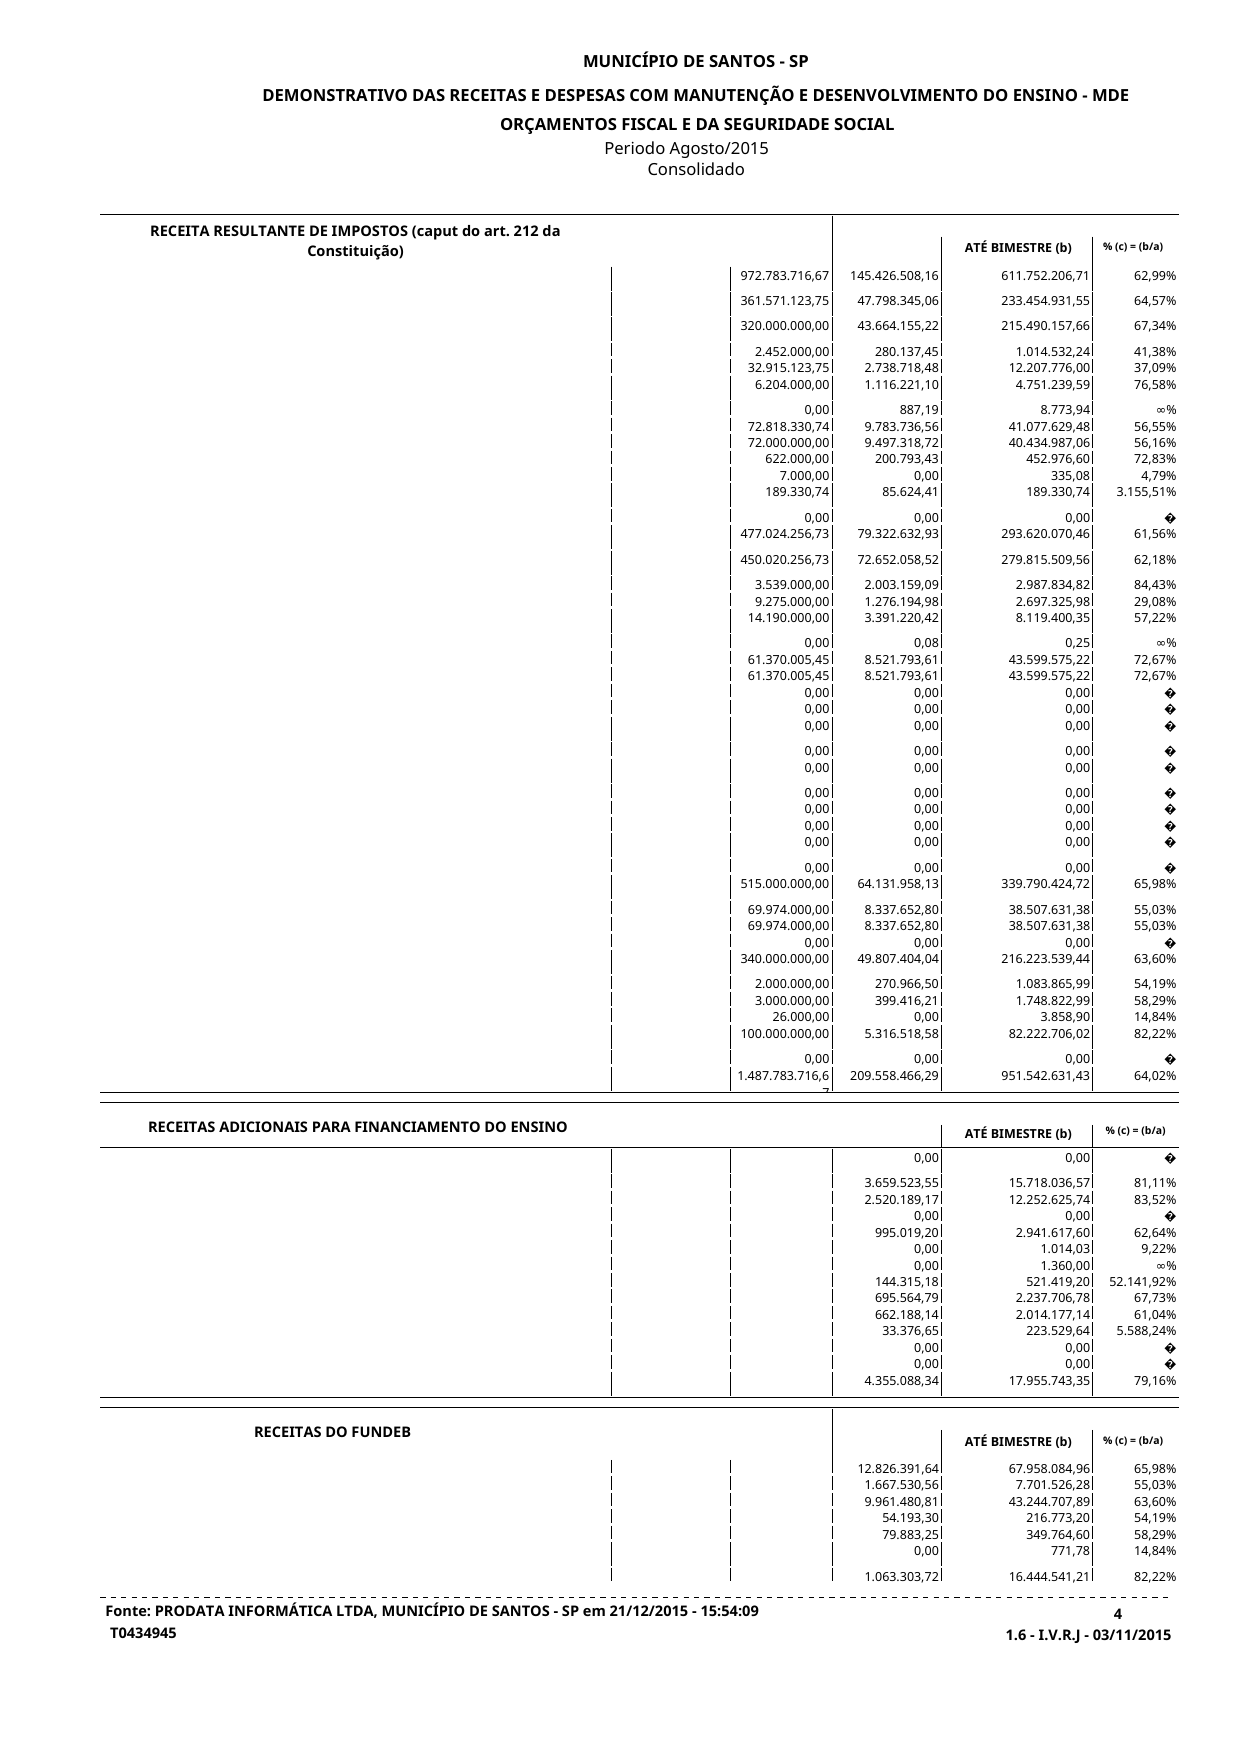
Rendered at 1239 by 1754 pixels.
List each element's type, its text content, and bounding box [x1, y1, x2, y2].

table_cell [835, 1094, 868, 1102]
table_cell 37,09% [1097, 359, 1176, 376]
table_cell [996, 1083, 1090, 1092]
table_cell [1181, 684, 1239, 700]
table_cell [116, 51, 201, 75]
table_cell [595, 742, 608, 759]
table_cell [0, 451, 100, 467]
table_cell [773, 240, 829, 259]
table_cell [621, 1207, 717, 1224]
table_cell [116, 801, 201, 817]
table_cell [722, 240, 731, 259]
table_cell [1114, 500, 1168, 509]
table_cell [773, 1174, 829, 1191]
table_cell [314, 1240, 402, 1257]
table_cell [402, 635, 464, 651]
table_cell [621, 717, 717, 733]
table_cell � [1097, 684, 1176, 700]
table_cell [595, 576, 608, 593]
table_cell [773, 1493, 829, 1509]
table_cell [464, 1240, 594, 1257]
table_cell [1181, 1257, 1239, 1273]
table_cell 0,00 [835, 684, 939, 700]
table_cell [314, 1149, 402, 1165]
table_cell [595, 859, 608, 875]
table_cell [870, 1094, 939, 1102]
table_cell [201, 509, 213, 525]
table_cell [213, 1460, 313, 1476]
table_cell [116, 551, 201, 567]
table_cell [201, 834, 213, 850]
table_cell [1181, 1493, 1239, 1509]
table_cell [722, 1460, 731, 1476]
table_cell 52.141,92% [1097, 1273, 1176, 1289]
table_cell [773, 733, 829, 742]
table_cell [116, 684, 201, 700]
table_header [835, 0, 868, 49]
table_cell 0,00 [733, 817, 829, 833]
table_cell [1181, 1240, 1239, 1257]
table_cell [402, 651, 464, 667]
table_cell [722, 1306, 731, 1322]
table_cell [402, 1273, 464, 1289]
table_cell 339.790.424,72 [944, 875, 1090, 892]
table_cell [0, 259, 100, 265]
table_cell 1.083.865,99 [944, 976, 1090, 992]
table_cell [971, 500, 996, 509]
table_cell [314, 1050, 402, 1067]
table_cell [1181, 1067, 1239, 1083]
table_cell [971, 626, 996, 634]
table_cell [621, 1224, 717, 1240]
table_cell [213, 651, 313, 667]
table_cell [1181, 418, 1239, 434]
table_header [971, 0, 996, 49]
table_cell [870, 392, 939, 401]
table_cell [621, 817, 717, 833]
table_cell 8.119.400,35 [944, 609, 1090, 626]
table_cell [0, 1224, 100, 1240]
table_cell 64,02% [1097, 1067, 1176, 1083]
table_cell [0, 684, 100, 700]
table_cell [201, 1568, 213, 1584]
table_cell [0, 484, 100, 500]
table_cell [213, 635, 313, 651]
table_cell [835, 1453, 868, 1458]
table_cell [464, 801, 594, 817]
table_cell [213, 875, 313, 892]
table_cell [314, 292, 402, 308]
table_cell 0,00 [835, 1050, 939, 1067]
table_cell [464, 1399, 594, 1407]
table_cell [733, 1149, 773, 1165]
table_cell [314, 1257, 402, 1273]
table_cell [722, 733, 731, 742]
table_cell [621, 784, 717, 801]
table_cell [595, 801, 608, 817]
table_cell 0,00 [944, 700, 1090, 717]
table_cell [621, 1568, 717, 1584]
table_cell [870, 217, 939, 235]
table_cell [213, 784, 313, 801]
table_cell [314, 1009, 402, 1025]
table_cell [1181, 1559, 1239, 1568]
table_cell [722, 1165, 731, 1174]
table_cell [621, 309, 717, 317]
table_cell [621, 992, 717, 1008]
table_cell [1097, 392, 1114, 401]
table_cell 189.330,74 [733, 484, 829, 500]
table_cell 1.360,00 [944, 1257, 1090, 1273]
table_cell [213, 1094, 313, 1102]
table_cell [733, 392, 773, 401]
table_cell [0, 500, 100, 509]
table_cell [464, 1306, 594, 1322]
table_cell [722, 1339, 731, 1355]
table_cell [213, 525, 313, 542]
table_cell 64.131.958,13 [835, 875, 939, 892]
table_cell [621, 1388, 717, 1397]
table_cell [0, 1165, 100, 1174]
table_cell [0, 567, 100, 576]
table_cell [722, 434, 731, 451]
table_cell 14,84% [1097, 1542, 1176, 1559]
table_cell [110, 784, 116, 801]
table_cell [0, 434, 100, 451]
table_cell [733, 201, 773, 213]
table_cell [402, 917, 464, 934]
table_cell [213, 1174, 313, 1191]
table_cell [621, 1009, 717, 1025]
table_cell [722, 668, 731, 684]
table_cell [464, 334, 594, 343]
table_cell [110, 635, 116, 651]
table_cell 79.322.632,93 [835, 525, 939, 542]
table_cell [116, 934, 201, 950]
table_cell [722, 484, 730, 500]
table_cell [947, 1094, 971, 1102]
table_cell [201, 684, 213, 700]
table_cell [1181, 1041, 1239, 1050]
table_cell [947, 1041, 971, 1050]
table_cell 223.529,64 [944, 1323, 1090, 1339]
table_cell [835, 967, 868, 976]
table_cell [722, 801, 731, 817]
table_cell [0, 401, 100, 418]
table_cell [213, 136, 313, 150]
table_cell [621, 1355, 717, 1372]
table_cell [835, 309, 868, 317]
table_cell [971, 1083, 996, 1092]
table_cell 2.237.706,78 [944, 1290, 1090, 1306]
table_cell [870, 334, 939, 343]
table_cell [621, 259, 717, 265]
table_cell [595, 1355, 608, 1372]
table_cell [201, 1191, 213, 1207]
table_cell [464, 626, 594, 634]
table_cell [0, 267, 100, 283]
table_cell 40.434.987,06 [944, 434, 1090, 451]
table_cell 14.190.000,00 [733, 609, 829, 626]
table_cell [116, 267, 201, 283]
table_cell [201, 267, 213, 283]
table_cell [1097, 201, 1114, 213]
table_cell 54,19% [1097, 1509, 1176, 1526]
table_header [733, 0, 773, 49]
table_cell [621, 1025, 717, 1041]
table_cell [402, 1526, 464, 1542]
table_cell [201, 484, 213, 500]
table_cell [201, 875, 213, 892]
table_cell 0,25 [944, 635, 1090, 651]
table_cell [402, 817, 464, 833]
table_cell [996, 892, 1090, 901]
table_cell [110, 651, 116, 667]
table_cell [464, 576, 594, 593]
table_cell Periodo Agosto/2015 [402, 136, 971, 157]
table_cell 15.718.036,57 [944, 1174, 1090, 1191]
table_cell [1114, 775, 1168, 784]
table_cell [1181, 1399, 1239, 1408]
table_cell [110, 684, 116, 700]
table_cell [0, 1290, 100, 1306]
table_cell [110, 418, 116, 434]
table_header [1181, 0, 1239, 49]
table_cell [201, 668, 213, 684]
table_cell [314, 542, 402, 551]
table_cell 1.487.783.716,67 [733, 1067, 829, 1092]
table_cell [1181, 950, 1239, 967]
table_cell [947, 892, 971, 901]
table_cell [213, 1509, 313, 1526]
table_cell [402, 1372, 464, 1388]
table_cell [402, 1399, 464, 1407]
table_cell 43.599.575,22 [944, 651, 1090, 667]
table_cell [201, 112, 213, 136]
table_cell 0,00 [835, 467, 939, 483]
table_cell [621, 775, 717, 784]
table_cell [402, 343, 464, 359]
table_cell [116, 392, 201, 401]
table_cell [621, 892, 717, 901]
table_cell [971, 542, 996, 551]
table_cell [213, 1050, 313, 1067]
table_cell [110, 334, 116, 343]
table_cell [402, 892, 464, 901]
table_cell 0,00 [835, 700, 939, 717]
table_cell [595, 1509, 608, 1526]
table_cell [464, 376, 594, 392]
table_cell [464, 934, 594, 950]
table_cell [1181, 834, 1239, 850]
table_cell [402, 1476, 464, 1493]
table_cell [595, 1174, 608, 1191]
table_cell [314, 334, 402, 343]
table_cell [402, 834, 464, 850]
table_cell [314, 742, 402, 759]
table_cell [996, 850, 1090, 859]
table_cell [213, 684, 313, 700]
table_cell [870, 1083, 939, 1092]
table_cell [314, 626, 402, 634]
table_cell [464, 451, 594, 467]
table_cell [1181, 1453, 1239, 1458]
table_cell [464, 525, 594, 542]
table_cell [116, 292, 201, 308]
table_cell [213, 1584, 313, 1598]
table_cell 0,00 [944, 684, 1090, 700]
table_cell [0, 217, 100, 235]
table_cell [621, 451, 717, 467]
table_cell [116, 1050, 201, 1067]
table_cell [213, 283, 313, 292]
table_cell [0, 1453, 100, 1458]
table_cell [773, 1106, 829, 1122]
table_cell [402, 567, 464, 576]
table_cell [595, 1306, 608, 1322]
table_cell [733, 1625, 773, 1644]
table_cell [870, 542, 939, 551]
table_cell [1114, 626, 1168, 634]
table_cell [201, 1542, 213, 1559]
table_cell 0,00 [944, 801, 1090, 817]
table_cell [773, 1355, 829, 1372]
table_cell [116, 1509, 201, 1526]
table_cell [116, 567, 201, 576]
table_cell [971, 334, 996, 343]
table_cell [110, 343, 116, 359]
table_cell 2.014.177,14 [944, 1306, 1090, 1322]
table_cell [201, 759, 213, 775]
table_cell [110, 626, 116, 634]
table_cell [595, 267, 608, 283]
table_cell 2.697.325,98 [944, 593, 1090, 609]
table_cell [722, 834, 730, 850]
table_cell [835, 567, 868, 576]
table_cell [0, 418, 100, 434]
table_cell 2.000.000,00 [733, 976, 829, 992]
table_cell [621, 418, 717, 434]
table_cell [595, 1372, 608, 1388]
table_cell [1181, 467, 1239, 483]
table_cell [201, 542, 213, 551]
table_cell T0434945 [110, 1623, 616, 1645]
table_cell [621, 551, 717, 567]
table_cell ORÇAMENTOS FISCAL E DA SEGURIDADE SOCIAL [213, 112, 1181, 136]
table_cell [110, 318, 116, 334]
table_cell ATÉ BIMESTRE (b) [944, 1125, 1092, 1144]
table_cell [835, 775, 868, 784]
table_cell [402, 850, 464, 859]
table_cell [0, 976, 100, 992]
table_cell 200.793,43 [835, 451, 939, 467]
table_cell [464, 542, 594, 551]
table_cell [213, 1273, 313, 1289]
table_cell [722, 75, 731, 84]
table_cell [971, 1559, 996, 1568]
table_cell [402, 1083, 464, 1092]
table_cell [0, 1493, 100, 1509]
table_cell 0,00 [835, 509, 939, 525]
table_cell [971, 850, 996, 859]
table_cell [464, 850, 594, 859]
table_cell [314, 1559, 402, 1568]
table_cell [1114, 733, 1168, 742]
table_cell 0,00 [835, 742, 939, 759]
table_cell [213, 376, 313, 392]
table_cell [996, 283, 1090, 292]
table_cell [621, 576, 717, 593]
table_cell [116, 1191, 201, 1207]
table_cell [595, 834, 608, 850]
table_cell [314, 892, 402, 901]
table_cell [595, 551, 608, 567]
table_cell [314, 267, 402, 283]
table_cell [971, 259, 996, 265]
table_cell [110, 75, 116, 84]
table_cell � [1097, 1207, 1176, 1224]
table_cell [116, 892, 201, 901]
table_cell [773, 1568, 829, 1584]
table_cell 5.316.518,58 [835, 1025, 939, 1041]
table_cell [722, 593, 731, 609]
table_cell 26.000,00 [733, 1009, 829, 1025]
table_cell [996, 1584, 1090, 1598]
table_cell [314, 717, 402, 733]
table_cell [116, 1165, 201, 1174]
table_cell [947, 626, 971, 634]
table_cell [110, 717, 116, 733]
table_cell 76,58% [1097, 376, 1176, 392]
table_cell 0,00 [944, 784, 1090, 801]
table_cell [595, 1493, 608, 1509]
table_cell [464, 684, 594, 700]
table_cell [595, 950, 608, 967]
table_cell [464, 1372, 594, 1388]
table_cell [201, 976, 213, 992]
table_cell [621, 859, 717, 875]
table_cell [870, 1399, 939, 1407]
table_cell [201, 1493, 213, 1509]
table_cell [0, 1559, 100, 1568]
table_cell [213, 1306, 313, 1322]
table_cell 0,00 [835, 1149, 939, 1165]
table_cell [870, 201, 939, 213]
table_cell [595, 1094, 608, 1102]
table_cell [402, 859, 464, 875]
table_cell 3.858,90 [944, 1009, 1090, 1025]
table_cell [870, 1411, 939, 1427]
table_cell 12.826.391,64 [835, 1460, 939, 1476]
table_cell [1181, 901, 1239, 917]
table_cell [464, 292, 594, 308]
table_cell 1.667.530,56 [835, 1476, 939, 1493]
table_cell [971, 1453, 996, 1458]
table_cell � [1097, 1050, 1176, 1067]
table_cell [1181, 917, 1239, 934]
table_cell [213, 733, 313, 742]
table_cell [733, 1568, 773, 1584]
table_cell ∞% [1097, 1257, 1176, 1273]
table_cell [947, 1165, 971, 1174]
table_cell [722, 1526, 731, 1542]
table_cell [1181, 934, 1239, 950]
table_cell [870, 1041, 939, 1050]
table_cell [722, 992, 731, 1008]
table_cell [1181, 392, 1239, 401]
table_cell 8.773,94 [944, 401, 1090, 418]
table_cell [1181, 801, 1239, 817]
table_cell [1181, 1411, 1239, 1427]
table_cell [1097, 775, 1114, 784]
table_cell [201, 1476, 213, 1493]
table_cell [314, 1083, 402, 1092]
table_cell 63,60% [1097, 1493, 1176, 1509]
table_cell [870, 240, 939, 259]
table_cell [213, 992, 313, 1008]
table_cell [201, 817, 213, 833]
table_cell [971, 1399, 996, 1407]
table_cell [201, 1273, 213, 1289]
table_cell [116, 817, 201, 833]
table_cell [621, 1476, 717, 1493]
table_cell [1181, 1083, 1239, 1092]
table_cell [110, 240, 116, 259]
table_cell [722, 1041, 731, 1050]
table_cell [621, 283, 717, 292]
table_cell [621, 542, 717, 551]
table_cell 0,00 [835, 1009, 939, 1025]
table_cell 4 [1114, 1604, 1171, 1623]
table_cell [116, 1224, 201, 1240]
table_cell [464, 1290, 594, 1306]
table_cell [0, 742, 100, 759]
table_cell [213, 467, 313, 483]
table_cell [947, 392, 971, 401]
table_cell [314, 593, 402, 609]
table_cell [733, 1323, 773, 1339]
table_cell [722, 742, 731, 759]
table_cell [110, 892, 116, 901]
table_cell [722, 1224, 731, 1240]
table_header [213, 0, 313, 49]
table_cell [110, 950, 116, 967]
table_cell 79.883,25 [835, 1526, 939, 1542]
table_cell [1114, 1399, 1168, 1407]
table_cell [110, 1191, 116, 1207]
table_cell [1114, 150, 1168, 157]
table_cell [110, 1207, 116, 1224]
table_cell [0, 668, 100, 684]
table_cell [773, 1476, 829, 1493]
table_cell 995.019,20 [835, 1224, 939, 1240]
table_cell [213, 950, 313, 967]
table_cell [464, 1273, 594, 1289]
table_cell [116, 451, 201, 467]
table_cell [835, 733, 868, 742]
table_cell [1181, 759, 1239, 775]
table_cell [201, 359, 213, 376]
table_cell [996, 75, 1090, 84]
table_cell 477.024.256,73 [733, 525, 829, 551]
table_cell [947, 75, 971, 84]
table_cell [110, 1476, 116, 1493]
table_cell [116, 635, 201, 651]
table_cell [773, 1526, 829, 1542]
table_cell 57,22% [1097, 609, 1176, 626]
table_cell 3.000.000,00 [733, 992, 829, 1008]
table_cell [870, 1106, 939, 1122]
table_cell [402, 992, 464, 1008]
table_cell [1181, 1191, 1239, 1207]
table_cell ∞% [1097, 401, 1176, 418]
table_cell [947, 201, 971, 213]
table_cell [1114, 850, 1168, 859]
table_cell [1181, 434, 1239, 451]
table_cell [773, 1542, 829, 1559]
table_cell [621, 75, 717, 84]
table_cell [595, 976, 608, 992]
table_cell 82,22% [1097, 1568, 1176, 1584]
table_cell 399.416,21 [835, 992, 939, 1008]
table_cell [464, 775, 594, 784]
table_cell [621, 1460, 717, 1476]
table_cell 0,00 [835, 1257, 939, 1273]
table_cell [201, 859, 213, 875]
table_cell [110, 1568, 116, 1584]
table_cell [213, 1453, 313, 1458]
table_cell [464, 267, 594, 283]
table_cell [773, 1094, 829, 1102]
table_cell 38.507.631,38 [944, 901, 1090, 917]
table_cell [996, 136, 1090, 150]
table_cell [733, 1106, 773, 1122]
table_cell [213, 75, 313, 84]
table_cell [213, 334, 313, 343]
table_cell [0, 1568, 100, 1584]
table_cell 0,00 [835, 1207, 939, 1224]
table_cell [1181, 775, 1239, 784]
table_cell [116, 1411, 201, 1427]
table_cell [835, 1399, 868, 1407]
table_cell [402, 684, 464, 700]
table_cell [402, 967, 464, 976]
table_cell 41.077.629,48 [944, 418, 1090, 434]
table_cell [722, 542, 731, 551]
table_cell [213, 1476, 313, 1493]
table_cell [116, 201, 201, 213]
table_cell [0, 75, 100, 84]
table_cell [595, 451, 608, 467]
table_cell [0, 901, 100, 917]
table_cell [110, 192, 116, 201]
table_cell [1097, 500, 1114, 509]
table_cell [314, 1568, 402, 1584]
table_cell [0, 1584, 100, 1598]
table_cell [314, 651, 402, 667]
table_cell [1181, 240, 1239, 259]
table_cell [1181, 1009, 1239, 1025]
table_cell [110, 668, 116, 684]
table_cell [464, 551, 594, 567]
table_cell [996, 1453, 1090, 1458]
table_cell [595, 1584, 608, 1598]
table_cell [971, 1106, 996, 1122]
table_cell [595, 1149, 608, 1165]
table_cell [110, 1306, 116, 1322]
table_cell [314, 418, 402, 434]
table_cell 0,00 [835, 817, 939, 833]
table_cell [402, 609, 464, 626]
table_cell [464, 1094, 594, 1102]
table_cell [213, 1240, 313, 1257]
table_cell 0,00 [944, 717, 1090, 733]
table_cell [201, 992, 213, 1008]
table_cell 67.958.084,96 [944, 1460, 1090, 1476]
table_cell [314, 875, 402, 892]
table_cell [402, 1306, 464, 1322]
table_cell [1181, 136, 1239, 150]
table_cell [314, 1388, 402, 1397]
table_cell [722, 700, 731, 717]
table_cell [733, 1509, 773, 1526]
table_cell [1114, 392, 1168, 401]
table_cell [201, 1050, 213, 1067]
table_cell 62,18% [1097, 551, 1176, 567]
table_cell 12.252.625,74 [944, 1191, 1090, 1207]
table_cell [621, 525, 717, 542]
table_cell 887,19 [835, 401, 939, 418]
table_cell [402, 75, 464, 84]
table_cell [110, 309, 116, 317]
table_cell [116, 136, 201, 150]
table_header [110, 0, 116, 49]
table_cell 279.815.509,56 [944, 551, 1090, 567]
table_cell [595, 1224, 608, 1240]
table_cell [110, 801, 116, 817]
table_cell [314, 1025, 402, 1041]
table_cell [870, 1165, 939, 1174]
table_cell [722, 451, 731, 467]
table_cell [213, 1542, 313, 1559]
table_cell [402, 1149, 464, 1165]
table_cell [464, 1355, 594, 1372]
table_cell [213, 150, 313, 157]
table_cell [1181, 1165, 1239, 1174]
table_cell [0, 759, 100, 775]
table_cell [213, 717, 313, 733]
table_cell [402, 1041, 464, 1050]
table_cell [733, 1559, 773, 1568]
table_cell [110, 434, 116, 451]
table_cell [314, 567, 402, 576]
table_cell 3.539.000,00 [733, 576, 829, 593]
table_cell [621, 1083, 717, 1092]
table_cell [213, 1372, 313, 1388]
table_cell 82,22% [1097, 1025, 1176, 1041]
table_cell 0,00 [733, 509, 829, 525]
table_cell [110, 817, 116, 833]
table_cell [947, 259, 971, 265]
table_cell [1181, 51, 1239, 75]
table_cell [996, 201, 1090, 213]
table_cell [1181, 1050, 1239, 1067]
table_cell [110, 1240, 116, 1257]
table_cell [722, 1433, 731, 1449]
table_cell [110, 1323, 116, 1339]
table_cell [110, 1509, 116, 1526]
table_cell [110, 484, 116, 500]
table_cell 233.454.931,55 [944, 292, 1090, 308]
table_cell [116, 742, 201, 759]
table_cell [621, 593, 717, 609]
table_cell [621, 376, 717, 392]
table_cell [201, 318, 213, 334]
table_cell [835, 1411, 868, 1427]
table_cell [595, 1453, 608, 1458]
table_cell [621, 759, 717, 775]
table_cell [722, 1542, 730, 1559]
table_cell [1181, 700, 1239, 717]
table_cell [595, 401, 608, 418]
table_cell [314, 733, 402, 742]
table_cell [314, 950, 402, 967]
table_cell [201, 1460, 213, 1476]
table_cell [835, 1625, 868, 1644]
table_cell [464, 484, 594, 500]
table_cell [213, 1323, 313, 1339]
table_cell [1097, 850, 1114, 859]
table_cell [0, 917, 100, 934]
table_cell [1181, 217, 1239, 235]
table_cell [201, 1584, 213, 1598]
table_cell [314, 1453, 402, 1458]
table_cell DEMONSTRATIVO DAS RECEITAS E DESPESAS COM MANUTENÇÃO E DESENVOLVIMENTO DO ENSINO - MDE [213, 84, 1179, 111]
table_cell [1181, 201, 1239, 213]
table_cell [595, 75, 608, 84]
table_cell [464, 1460, 594, 1476]
table_cell [1181, 283, 1239, 292]
table_cell [201, 376, 213, 392]
table_cell [116, 283, 201, 292]
table_cell [773, 1411, 829, 1427]
table_cell [835, 850, 868, 859]
table_cell [621, 976, 717, 992]
table_cell [971, 1094, 996, 1102]
table_cell [0, 1025, 100, 1041]
table_cell [201, 1174, 213, 1191]
table_cell [116, 1453, 201, 1458]
table_cell [1114, 309, 1168, 317]
table_cell [201, 551, 213, 567]
table_cell [464, 817, 594, 833]
table_cell [947, 334, 971, 343]
table_cell [0, 318, 100, 334]
table_cell [0, 201, 100, 213]
table_cell 320.000.000,00 [733, 318, 829, 343]
table_cell [595, 850, 608, 859]
table_cell [402, 1493, 464, 1509]
table_cell [835, 1125, 868, 1143]
table_cell [0, 283, 100, 292]
table_cell [621, 917, 717, 934]
table_cell [110, 542, 116, 551]
table_cell [621, 1399, 717, 1407]
table_cell [402, 542, 464, 551]
table_cell [0, 576, 100, 593]
table_cell 56,55% [1097, 418, 1176, 434]
table_cell [110, 1165, 116, 1174]
table_cell [870, 626, 939, 634]
table_cell [595, 1067, 608, 1083]
table_cell [0, 1207, 100, 1224]
table_cell [595, 1460, 608, 1476]
table_cell [1181, 1207, 1239, 1224]
table_cell [722, 1240, 731, 1257]
table_cell [773, 217, 829, 235]
table_cell [201, 343, 213, 359]
table_cell 335,08 [944, 467, 1090, 483]
table_cell [733, 733, 773, 742]
table_cell [110, 593, 116, 609]
table_cell [464, 976, 594, 992]
table_cell [773, 1165, 829, 1174]
table_cell [0, 1476, 100, 1493]
table_cell [733, 1355, 773, 1372]
table_cell [722, 1009, 731, 1025]
table_cell [0, 542, 100, 551]
table_cell [733, 1290, 773, 1306]
table_cell [0, 1399, 100, 1408]
table_cell 450.020.256,73 [733, 551, 829, 576]
table_cell [201, 1526, 213, 1542]
table_cell [213, 1355, 313, 1372]
table_cell 361.571.123,75 [733, 292, 829, 317]
table_cell [1114, 1094, 1168, 1102]
table_cell [733, 217, 773, 235]
table_cell [773, 1625, 829, 1644]
table_cell [1181, 259, 1239, 265]
table_cell 209.558.466,29 [835, 1067, 939, 1083]
table_cell 81,11% [1097, 1174, 1176, 1191]
table_cell [595, 775, 608, 784]
table_cell [116, 1339, 201, 1355]
table_cell [947, 567, 971, 576]
table_cell [213, 542, 313, 551]
table_cell [402, 593, 464, 609]
table_cell [201, 1165, 213, 1174]
table_cell [314, 1067, 402, 1083]
table_cell [116, 609, 201, 626]
table_cell [464, 500, 594, 509]
table_cell [201, 1388, 213, 1397]
table_cell 38.507.631,38 [944, 917, 1090, 934]
table_cell [722, 1493, 731, 1509]
table_cell [0, 1460, 100, 1476]
table_cell [722, 950, 730, 967]
table_cell [402, 1050, 464, 1067]
table_cell [722, 1625, 731, 1644]
table_cell 62,64% [1097, 1224, 1176, 1240]
table_cell [722, 1355, 731, 1372]
table_cell [0, 992, 100, 1008]
table_cell [116, 434, 201, 451]
table_cell 2.003.159,09 [835, 576, 939, 593]
table_cell [402, 1174, 464, 1191]
table_cell [116, 1493, 201, 1509]
table_cell [402, 1559, 464, 1568]
table_cell [595, 484, 608, 500]
table_cell [1181, 84, 1239, 111]
table_cell [870, 283, 939, 292]
table_cell [402, 318, 464, 334]
table_cell [1181, 192, 1239, 201]
table_cell [621, 1174, 717, 1191]
table_cell [947, 775, 971, 784]
table_cell [314, 401, 402, 418]
table_cell [947, 967, 971, 976]
table_cell [110, 150, 116, 157]
table_cell 622.000,00 [733, 451, 829, 467]
table_cell [464, 1009, 594, 1025]
table_cell [110, 609, 116, 626]
table_cell [621, 1149, 717, 1165]
table_cell [773, 1207, 829, 1224]
table_cell [0, 240, 100, 259]
table_cell [110, 525, 116, 542]
table_cell [722, 1083, 731, 1092]
table_cell [1181, 976, 1239, 992]
table_cell [110, 500, 116, 509]
table_cell [621, 1339, 717, 1355]
table_cell [116, 1372, 201, 1388]
table_cell [201, 334, 213, 343]
table_cell [722, 418, 731, 434]
table_cell 0,00 [944, 1339, 1090, 1355]
table_cell [110, 1067, 116, 1083]
table_cell [595, 240, 608, 259]
table_cell [1097, 1165, 1114, 1174]
table_cell [110, 1399, 116, 1407]
table_cell [621, 1306, 717, 1322]
table_cell [464, 1526, 594, 1542]
table_cell [1181, 542, 1239, 551]
table_cell [464, 1149, 594, 1165]
table_cell 2.520.189,17 [835, 1191, 939, 1207]
table_cell [201, 1083, 213, 1092]
table_cell [621, 1094, 717, 1102]
table_cell [733, 1433, 773, 1449]
table_cell 0,00 [944, 859, 1090, 875]
table_cell [595, 201, 608, 213]
table_cell [110, 700, 116, 717]
table_cell [213, 1165, 313, 1174]
table_cell [402, 1542, 464, 1559]
table_cell [1181, 359, 1239, 376]
table_cell 9.275.000,00 [733, 593, 829, 609]
table_cell [0, 700, 100, 717]
table_cell [314, 525, 402, 542]
table_cell [201, 467, 213, 483]
table_cell [314, 992, 402, 1008]
table_cell [595, 343, 608, 359]
table_cell [0, 157, 100, 180]
table_cell [595, 1273, 608, 1289]
table_cell % (c) = (b/a) [1097, 1124, 1176, 1143]
table_cell [116, 343, 201, 359]
table_cell [722, 309, 731, 317]
table_cell [722, 1125, 731, 1143]
table_cell [947, 217, 971, 235]
table_cell [621, 1106, 717, 1122]
table_cell [595, 500, 608, 509]
table_cell [0, 1174, 100, 1191]
table_cell [464, 1323, 594, 1339]
table_cell [116, 850, 201, 859]
table_cell [464, 1388, 594, 1397]
table_cell [835, 1433, 868, 1449]
table_cell [773, 259, 829, 265]
table_cell [110, 850, 116, 859]
table_cell 662.188,14 [835, 1306, 939, 1322]
table_cell 0,00 [944, 759, 1090, 775]
table_cell [213, 1559, 313, 1568]
table_cell [0, 1273, 100, 1289]
table_cell [722, 817, 731, 833]
table_cell 67,73% [1097, 1290, 1176, 1306]
table_cell 0,00 [944, 1050, 1090, 1067]
table_cell [0, 1526, 100, 1542]
table_cell [621, 484, 717, 500]
table_cell [0, 1306, 100, 1322]
table_cell [314, 1306, 402, 1322]
table_cell 0,00 [944, 1149, 1090, 1165]
table_cell � [1097, 1339, 1176, 1355]
table_cell [773, 626, 829, 634]
table_cell [595, 1290, 608, 1306]
table_cell [116, 1290, 201, 1306]
table_cell [110, 875, 116, 892]
table_cell [773, 1399, 829, 1407]
table_cell [996, 542, 1090, 551]
table_cell 72.818.330,74 [733, 418, 829, 434]
table_cell [1181, 1584, 1239, 1598]
table_cell [314, 551, 402, 567]
table_cell [116, 1094, 201, 1102]
table_cell [213, 1009, 313, 1025]
table_cell [110, 834, 116, 850]
table_cell [996, 567, 1090, 576]
table_cell [110, 1257, 116, 1273]
table_cell 1.014,03 [944, 1240, 1090, 1257]
table_cell [947, 1083, 971, 1092]
table_cell [110, 376, 116, 392]
table_cell [835, 1584, 868, 1598]
table_cell [116, 150, 201, 157]
table_cell [464, 784, 594, 801]
table_cell [996, 150, 1090, 157]
table_cell [595, 542, 608, 551]
table_cell [110, 292, 116, 308]
table_cell [722, 850, 731, 859]
table_cell � [1097, 801, 1176, 817]
table_cell 3.391.220,42 [835, 609, 939, 626]
table_cell [595, 392, 608, 401]
table_cell 2.987.834,82 [944, 576, 1090, 593]
table_cell [402, 668, 464, 684]
table_cell [621, 509, 717, 525]
table_cell [971, 567, 996, 576]
table_cell [213, 1025, 313, 1041]
table_cell [722, 392, 731, 401]
table_cell [116, 1460, 201, 1476]
table_cell [722, 1094, 731, 1102]
table_cell [1181, 157, 1239, 180]
table_cell [110, 1224, 116, 1240]
table_cell [402, 201, 464, 213]
table_cell [116, 901, 201, 917]
table_cell [201, 775, 213, 784]
table_cell 55,03% [1097, 917, 1176, 934]
table_cell [595, 1191, 608, 1207]
table_cell [314, 1041, 402, 1050]
table_cell [116, 759, 201, 775]
table_cell [1181, 1542, 1239, 1559]
table_cell [1181, 451, 1239, 467]
table_cell [201, 1339, 213, 1355]
table_cell [621, 1165, 717, 1174]
table_cell [110, 1411, 116, 1427]
table_cell [0, 1509, 100, 1526]
table_cell 72,83% [1097, 451, 1176, 467]
table_cell [595, 1388, 608, 1397]
table_cell [1181, 318, 1239, 334]
table_cell [971, 775, 996, 784]
table_cell 67,34% [1097, 318, 1176, 334]
table_cell [314, 1290, 402, 1306]
table_cell [314, 1460, 402, 1476]
table_cell [464, 567, 594, 576]
table_cell [110, 1372, 116, 1388]
table_cell [402, 376, 464, 392]
table_cell [0, 850, 100, 859]
table_cell [0, 1625, 100, 1644]
table_cell [1181, 733, 1239, 742]
table_cell [722, 376, 730, 392]
table_cell [1181, 892, 1239, 901]
table_cell [201, 1009, 213, 1025]
table_cell [1097, 283, 1114, 292]
table_cell 65,98% [1097, 1460, 1176, 1476]
table_cell [971, 136, 996, 150]
table_cell [835, 500, 868, 509]
table_cell [213, 967, 313, 976]
table_cell [402, 775, 464, 784]
table_header [773, 0, 829, 49]
table_cell [595, 283, 608, 292]
table_cell [314, 136, 402, 150]
table_cell [733, 1165, 773, 1174]
table_cell [835, 1559, 868, 1568]
table_cell [116, 1568, 201, 1584]
table_cell [595, 1257, 608, 1273]
table_cell 17.955.743,35 [944, 1372, 1090, 1388]
table_cell [1181, 967, 1239, 976]
table_cell [1114, 217, 1168, 235]
table_cell [733, 1584, 773, 1598]
table_cell [1114, 1584, 1168, 1598]
table_cell [996, 217, 1090, 235]
table_cell [402, 1025, 464, 1041]
table_cell [621, 434, 717, 451]
table_cell [733, 1399, 773, 1407]
table_cell [733, 1526, 773, 1542]
table_cell [773, 1453, 829, 1458]
table_cell [116, 1355, 201, 1372]
table_cell [116, 1433, 201, 1449]
table_cell [1097, 1399, 1114, 1407]
table_cell [0, 192, 100, 201]
table_cell [110, 1355, 116, 1372]
table_cell [595, 700, 608, 717]
table_cell [116, 467, 201, 483]
table_cell 0,00 [835, 859, 939, 875]
table_cell [1181, 668, 1239, 684]
table_cell [0, 1125, 100, 1143]
table_cell [0, 733, 100, 742]
table_cell 9.497.318,72 [835, 434, 939, 451]
table_cell [722, 1388, 731, 1397]
table_cell [595, 1433, 608, 1449]
table_cell [464, 1165, 594, 1174]
table_cell [722, 217, 731, 235]
table_cell [1114, 1083, 1168, 1092]
table_cell [1181, 1372, 1239, 1388]
table_cell [110, 136, 116, 150]
table_header [314, 0, 402, 49]
table_cell 79,16% [1097, 1372, 1176, 1388]
table_cell [1181, 1025, 1239, 1041]
table_cell [116, 500, 201, 509]
table_cell [116, 775, 201, 784]
table_cell 41,38% [1097, 343, 1176, 359]
table_cell [1181, 859, 1239, 875]
table_cell [116, 859, 201, 875]
table_cell [201, 651, 213, 667]
table_cell [621, 1584, 717, 1598]
table_cell [213, 817, 313, 833]
table_cell RECEITAS DO FUNDEB [201, 1411, 464, 1452]
table_cell [213, 1067, 313, 1083]
table_cell [464, 901, 594, 917]
table_cell [110, 967, 116, 976]
table_cell [110, 1290, 116, 1306]
table_cell [314, 484, 402, 500]
table_cell [947, 283, 971, 292]
table_cell [621, 1625, 717, 1644]
table_cell [213, 609, 313, 626]
table_cell [870, 1584, 939, 1598]
table_cell � [1097, 1149, 1176, 1165]
table_cell [116, 1240, 201, 1257]
table_cell [733, 1224, 773, 1240]
table_cell 0,00 [733, 401, 829, 418]
table_cell [971, 1041, 996, 1050]
table_cell [0, 359, 100, 376]
table_cell [116, 875, 201, 892]
table_cell 9,22% [1097, 1240, 1176, 1257]
table_cell 0,00 [944, 934, 1090, 950]
table_cell [1181, 1094, 1239, 1103]
table_cell [595, 967, 608, 976]
table_cell [722, 318, 730, 334]
table_cell [595, 626, 608, 634]
table_cell [621, 240, 717, 259]
table_cell 0,00 [733, 635, 829, 651]
table_cell [201, 525, 213, 542]
table_cell [314, 509, 402, 525]
table_cell % (c) = (b/a) [1095, 1433, 1174, 1452]
table_cell 951.542.631,43 [944, 1067, 1090, 1083]
table_cell [402, 267, 464, 283]
table_cell [116, 1306, 201, 1322]
table_cell [1114, 892, 1168, 901]
table_cell 6.204.000,00 [733, 376, 829, 392]
table_cell [110, 217, 116, 235]
table_cell 0,00 [835, 834, 939, 850]
table_cell [947, 733, 971, 742]
table_cell [213, 1257, 313, 1273]
table_cell [0, 376, 100, 392]
table_cell [116, 651, 201, 667]
table_cell [201, 733, 213, 742]
table_cell [0, 834, 100, 850]
table_cell [996, 1094, 1090, 1102]
table_cell [773, 1149, 829, 1165]
table_cell [464, 1191, 594, 1207]
table_cell [213, 343, 313, 359]
table_cell [402, 1584, 464, 1598]
table_cell [402, 451, 464, 467]
table_cell [722, 635, 731, 651]
table_cell [996, 1604, 1090, 1623]
table_cell [402, 418, 464, 434]
table_cell [110, 51, 116, 75]
table_cell [835, 392, 868, 401]
table_cell [110, 359, 116, 376]
table_cell [722, 1290, 731, 1306]
table_cell [110, 992, 116, 1008]
table_cell [621, 651, 717, 667]
table_cell [110, 1149, 116, 1165]
table_cell ATÉ BIMESTRE (b) [944, 1433, 1092, 1452]
table_cell [201, 1025, 213, 1041]
table_cell [116, 1083, 201, 1092]
table_cell [722, 359, 731, 376]
table_cell 215.490.157,66 [944, 318, 1090, 334]
table_cell [595, 668, 608, 684]
table_cell [314, 967, 402, 976]
table_cell [402, 1355, 464, 1372]
table_cell [213, 567, 313, 576]
table_cell [947, 1106, 971, 1122]
table_cell [402, 467, 464, 483]
table_cell [835, 1165, 868, 1174]
table_cell [621, 500, 717, 509]
table_cell [110, 401, 116, 418]
table_cell [213, 759, 313, 775]
table_cell [996, 626, 1090, 634]
table_cell 43.244.707,89 [944, 1493, 1090, 1509]
table_cell [996, 334, 1090, 343]
table_cell [110, 1041, 116, 1050]
table_cell [1181, 651, 1239, 667]
table_cell [722, 684, 731, 700]
table_cell 0,00 [944, 509, 1090, 525]
table_cell � [1097, 717, 1176, 733]
table_cell [464, 651, 594, 667]
table_cell [595, 217, 608, 235]
table_cell [464, 759, 594, 775]
table_cell [773, 1584, 829, 1598]
table_cell [870, 775, 939, 784]
table_cell [213, 1207, 313, 1224]
table_cell [213, 901, 313, 917]
table_cell [116, 112, 201, 136]
table_cell [1181, 875, 1239, 892]
table_cell [201, 283, 213, 292]
table_cell [402, 484, 464, 500]
table_cell [464, 967, 594, 976]
table_cell [213, 418, 313, 434]
table_cell [110, 917, 116, 934]
table_cell [595, 509, 608, 525]
table_cell [402, 1509, 464, 1526]
table_cell [733, 1372, 773, 1388]
table_cell % (c) = (b/a) [1095, 240, 1174, 259]
table_cell [1181, 1149, 1239, 1165]
table_cell [201, 180, 213, 192]
table_cell [116, 401, 201, 418]
table_cell [213, 392, 313, 401]
table_cell [213, 318, 313, 334]
table_cell [464, 733, 594, 742]
table_cell [595, 376, 608, 392]
table_header [595, 0, 608, 49]
table_cell [116, 717, 201, 733]
table_cell 2.452.000,00 [733, 343, 829, 359]
table_cell [773, 201, 829, 213]
table_cell [314, 901, 402, 917]
table_cell [0, 934, 100, 950]
table_cell [595, 1041, 608, 1050]
table_cell [402, 901, 464, 917]
table_cell [621, 635, 717, 651]
table_cell [1181, 180, 1239, 192]
table_cell [314, 609, 402, 626]
table_cell [621, 1323, 717, 1339]
table_cell [0, 1604, 100, 1623]
table_header [870, 0, 939, 49]
table_cell [314, 318, 402, 334]
table_cell [971, 201, 996, 213]
table_cell 5.588,24% [1097, 1323, 1176, 1339]
table_cell [314, 1493, 402, 1509]
table_cell [595, 418, 608, 434]
table_cell [464, 283, 594, 292]
table_cell [733, 1174, 773, 1191]
table_cell [464, 1207, 594, 1224]
table_cell [464, 717, 594, 733]
table_cell [116, 1476, 201, 1493]
table_cell [870, 967, 939, 976]
table_cell [621, 934, 717, 950]
table_cell [870, 1433, 939, 1449]
table_cell [201, 1372, 213, 1388]
table_cell [621, 1041, 717, 1050]
table_cell [0, 112, 100, 136]
table_cell [0, 892, 100, 901]
table_cell [621, 343, 717, 359]
table_cell [464, 859, 594, 875]
table_cell [1114, 1106, 1168, 1122]
table_cell Consolidado [213, 157, 1179, 180]
table_cell [722, 1067, 730, 1083]
table_cell 1.063.303,72 [835, 1568, 939, 1584]
table_cell [595, 292, 608, 308]
table_cell [773, 1433, 829, 1449]
table_cell [1114, 1411, 1168, 1427]
table_cell [464, 668, 594, 684]
table_cell [947, 1388, 971, 1397]
table_cell [870, 850, 939, 859]
table_cell 280.137,45 [835, 343, 939, 359]
table_cell [996, 733, 1090, 742]
table_cell [464, 1542, 594, 1559]
table_cell [1114, 567, 1168, 576]
table_cell [201, 934, 213, 950]
table_cell [1181, 1460, 1239, 1476]
table_cell 32.915.123,75 [733, 359, 829, 376]
table_cell [116, 334, 201, 343]
table_cell [0, 509, 100, 525]
table_cell [116, 1041, 201, 1050]
table_cell [595, 651, 608, 667]
table_cell [1181, 1526, 1239, 1542]
table_cell [621, 668, 717, 684]
table_cell [621, 359, 717, 376]
table_cell [722, 1106, 731, 1122]
table_cell [110, 1388, 116, 1397]
table_cell [464, 1411, 594, 1427]
table_cell [1114, 1453, 1168, 1458]
table_cell [116, 309, 201, 317]
table_cell [464, 1025, 594, 1041]
table_cell [773, 500, 829, 509]
table_cell [201, 192, 213, 201]
table_cell [996, 1041, 1090, 1050]
table_cell [722, 509, 731, 525]
table_cell [733, 1388, 773, 1397]
table_cell [971, 967, 996, 976]
table_cell [971, 733, 996, 742]
table_cell [314, 1224, 402, 1240]
table_cell [201, 609, 213, 626]
table_cell [402, 401, 464, 418]
table_cell [314, 434, 402, 451]
table_cell [116, 1399, 201, 1407]
table_cell [722, 651, 731, 667]
table_cell [116, 834, 201, 850]
table_cell [0, 1355, 100, 1372]
table_cell [621, 1290, 717, 1306]
table_cell 69.974.000,00 [733, 917, 829, 934]
table_cell [464, 992, 594, 1008]
table_cell [201, 292, 213, 308]
table_cell [1181, 1604, 1239, 1623]
table_cell [0, 180, 100, 192]
table_cell [116, 1009, 201, 1025]
table_cell [722, 1174, 731, 1191]
table_cell [110, 551, 116, 567]
table_cell [0, 1041, 100, 1050]
table_cell [201, 717, 213, 733]
table_cell [314, 668, 402, 684]
table_cell [1181, 992, 1239, 1008]
table_cell [870, 1388, 939, 1397]
table_cell ATÉ BIMESTRE (b) [944, 240, 1092, 259]
table_cell [621, 1509, 717, 1526]
table_cell [733, 1240, 773, 1257]
table_cell [314, 1323, 402, 1339]
table_cell [1114, 542, 1168, 551]
table_cell [116, 542, 201, 551]
table_cell [464, 1083, 594, 1092]
table_cell [1114, 1165, 1168, 1174]
table_cell 270.966,50 [835, 976, 939, 992]
table_cell [110, 112, 116, 136]
table_cell [213, 1399, 313, 1407]
table_cell [201, 917, 213, 934]
table_cell [464, 392, 594, 401]
table_cell 0,00 [835, 759, 939, 775]
table_cell [733, 1273, 773, 1289]
table_cell [722, 551, 730, 567]
table_cell [773, 1191, 829, 1207]
table_header [402, 0, 464, 49]
table_cell [0, 626, 100, 634]
table_cell 0,00 [733, 684, 829, 700]
table_cell [201, 418, 213, 434]
table_cell [464, 343, 594, 359]
table_cell [621, 742, 717, 759]
table_cell [402, 950, 464, 967]
table_cell 0,08 [835, 635, 939, 651]
table_cell [971, 150, 996, 157]
table_cell [464, 593, 594, 609]
table_cell [621, 1191, 717, 1207]
table_cell 0,00 [944, 1355, 1090, 1372]
table_cell [201, 451, 213, 467]
table_cell [116, 992, 201, 1008]
table_cell [773, 1224, 829, 1240]
table_cell 0,00 [733, 717, 829, 733]
table_cell 64,57% [1097, 292, 1176, 308]
table_cell [1097, 1584, 1114, 1598]
table_cell [621, 700, 717, 717]
table_cell [1097, 626, 1114, 634]
table_cell [1181, 1125, 1239, 1143]
table_cell [0, 1388, 100, 1397]
table_cell [116, 1584, 201, 1598]
table_cell [110, 775, 116, 784]
table_cell [464, 359, 594, 376]
table_cell [110, 157, 116, 180]
table_cell [314, 1094, 402, 1102]
table_cell [201, 51, 213, 75]
table_header [996, 0, 1090, 49]
table_cell [773, 1273, 829, 1289]
table_cell [116, 1149, 201, 1165]
table_cell [464, 1476, 594, 1493]
table_cell [1181, 484, 1239, 500]
table_cell [870, 892, 939, 901]
table_cell [1181, 850, 1239, 859]
table_cell [213, 1041, 313, 1050]
table_cell [201, 1224, 213, 1240]
table_cell [314, 1191, 402, 1207]
table_cell [116, 525, 201, 542]
table_cell [402, 717, 464, 733]
table_cell 58,29% [1097, 992, 1176, 1008]
table_cell [722, 292, 730, 308]
table_cell 293.620.070,46 [944, 525, 1090, 542]
table_cell [595, 759, 608, 775]
table_cell [1097, 892, 1114, 901]
table_cell [110, 1433, 116, 1449]
table_cell [1097, 259, 1114, 265]
table_cell 8.337.652,80 [835, 917, 939, 934]
table_cell [213, 451, 313, 467]
table_cell [722, 875, 730, 892]
table_cell [1114, 1559, 1168, 1568]
table_cell [870, 75, 939, 84]
table_cell [116, 376, 201, 392]
table_cell [116, 509, 201, 525]
table_cell [314, 376, 402, 392]
table_cell 145.426.508,16 [835, 267, 939, 283]
table_cell [0, 334, 100, 343]
table_cell [1114, 136, 1168, 150]
table_cell [722, 1323, 731, 1339]
table_cell [402, 759, 464, 775]
table_cell [1181, 635, 1239, 651]
table_cell [213, 834, 313, 850]
table_cell [722, 1149, 730, 1165]
table_cell [1181, 292, 1239, 308]
table_cell [314, 359, 402, 376]
table_cell 85.624,41 [835, 484, 939, 500]
table_cell 0,00 [733, 934, 829, 950]
table_cell [110, 84, 116, 111]
table_cell [402, 1094, 464, 1102]
table_cell [835, 1041, 868, 1050]
table_cell [722, 343, 731, 359]
table_cell [110, 201, 116, 213]
table_cell [213, 1224, 313, 1240]
table_cell [773, 75, 829, 84]
table_cell [201, 700, 213, 717]
table_cell [213, 801, 313, 817]
table_cell [110, 976, 116, 992]
table_cell 4,79% [1097, 467, 1176, 483]
table_cell [116, 359, 201, 376]
table_cell [0, 309, 100, 317]
table_cell [1181, 1174, 1239, 1191]
table_cell 2.941.617,60 [944, 1224, 1090, 1240]
table_cell [213, 551, 313, 567]
table_cell [621, 1493, 717, 1509]
table_cell [621, 684, 717, 700]
table_cell [1114, 283, 1168, 292]
table_cell [314, 684, 402, 700]
table_cell [201, 1290, 213, 1306]
table_cell [1097, 1083, 1114, 1092]
table_cell [621, 1240, 717, 1257]
table_cell 61.370.005,45 [733, 651, 829, 667]
table_cell [314, 201, 402, 213]
table_cell [722, 283, 730, 292]
table_cell [1181, 717, 1239, 733]
table_cell [402, 733, 464, 742]
table_cell [595, 1339, 608, 1355]
table_cell [621, 1372, 717, 1388]
table_cell [621, 1542, 717, 1559]
table_cell [464, 418, 594, 434]
table_cell [116, 967, 201, 976]
table_cell � [1097, 859, 1176, 875]
table_cell [314, 1174, 402, 1191]
table_cell [1181, 401, 1239, 418]
table_cell [1114, 75, 1168, 84]
table_cell [0, 1240, 100, 1257]
table_cell [110, 1559, 116, 1568]
table_cell [835, 75, 868, 84]
table_cell [870, 259, 939, 265]
table_cell [1114, 259, 1168, 265]
table_cell [402, 1460, 464, 1476]
table_cell 1.276.194,98 [835, 593, 939, 609]
table_cell [1097, 1559, 1114, 1568]
table_cell [213, 1568, 313, 1584]
table_cell [621, 1067, 717, 1083]
table_cell [722, 1568, 731, 1584]
table_cell [464, 1493, 594, 1509]
table_cell [201, 635, 213, 651]
table_cell [213, 576, 313, 593]
table_cell [213, 892, 313, 901]
table_cell [1097, 1106, 1114, 1122]
table_cell [1181, 112, 1239, 136]
table_cell [621, 217, 717, 235]
table_cell [402, 525, 464, 542]
table_cell [595, 1025, 608, 1041]
table_cell [201, 576, 213, 593]
table_cell 65,98% [1097, 875, 1176, 892]
table_cell [947, 1584, 971, 1598]
table_cell [996, 967, 1090, 976]
table_header [464, 0, 594, 49]
table_cell [201, 392, 213, 401]
table_cell [464, 201, 594, 213]
table_cell [1181, 1433, 1239, 1449]
table_cell [947, 309, 971, 317]
table_cell [1181, 742, 1239, 759]
table_cell 100.000.000,00 [733, 1025, 829, 1050]
table_cell [314, 775, 402, 784]
table_cell [996, 1559, 1090, 1568]
table_cell [0, 967, 100, 976]
table_cell � [1097, 742, 1176, 759]
table_cell [402, 976, 464, 992]
table_cell [402, 1388, 464, 1397]
table_cell [773, 1509, 829, 1526]
table_cell [733, 1453, 773, 1458]
table_cell [464, 742, 594, 759]
table_cell [773, 1125, 829, 1143]
table_cell [116, 1323, 201, 1339]
table_cell [402, 392, 464, 401]
table_cell [947, 542, 971, 551]
table_cell [0, 859, 100, 875]
table_cell [314, 392, 402, 401]
table_cell [402, 576, 464, 593]
table_cell [835, 626, 868, 634]
table_cell 0,00 [835, 784, 939, 801]
table_cell [402, 1165, 464, 1174]
table_cell [1181, 551, 1239, 567]
table_cell [621, 1433, 717, 1449]
table_cell [213, 593, 313, 609]
table_cell 0,00 [733, 784, 829, 801]
table_cell [1181, 593, 1239, 609]
table_cell [0, 1067, 100, 1083]
table_cell [116, 318, 201, 334]
table_cell [733, 240, 773, 259]
table_cell [595, 1050, 608, 1067]
table_cell [621, 334, 717, 343]
table_cell [314, 1542, 402, 1559]
table_cell [402, 1339, 464, 1355]
table_cell [402, 801, 464, 817]
table_cell [314, 859, 402, 875]
table_cell [595, 1542, 608, 1559]
table_cell [1181, 784, 1239, 801]
table_cell [996, 500, 1090, 509]
table_cell [402, 742, 464, 759]
table_cell � [1097, 817, 1176, 833]
table_cell [464, 318, 594, 334]
table_cell [722, 976, 731, 992]
table_cell [464, 917, 594, 934]
table_cell [314, 700, 402, 717]
table_cell [1181, 309, 1239, 317]
table_cell [722, 525, 730, 542]
table_cell [595, 1568, 608, 1584]
table_cell [595, 334, 608, 343]
table_cell [201, 801, 213, 817]
table_cell [213, 626, 313, 634]
table_cell [201, 950, 213, 967]
table_cell [402, 283, 464, 292]
table_cell [722, 901, 731, 917]
table_cell [110, 1584, 116, 1597]
table_cell [116, 1273, 201, 1289]
table_cell [722, 626, 731, 634]
table_cell [464, 700, 594, 717]
table_cell [314, 75, 402, 84]
table_cell [213, 1388, 313, 1397]
table_cell [835, 259, 868, 265]
table_cell [1114, 1388, 1168, 1397]
table_cell [402, 309, 464, 317]
table_cell [402, 1568, 464, 1584]
table_cell [1097, 542, 1114, 551]
table_cell [116, 733, 201, 742]
table_cell [110, 576, 116, 593]
table_cell [1097, 309, 1114, 317]
table_cell [835, 201, 868, 213]
table_cell [0, 1372, 100, 1388]
table_cell [402, 292, 464, 308]
table_cell [835, 892, 868, 901]
table_cell [1097, 1604, 1114, 1623]
table_cell [947, 1411, 971, 1427]
table_cell [595, 934, 608, 950]
table_cell 0,00 [733, 700, 829, 717]
table_cell [0, 609, 100, 626]
table_cell [314, 635, 402, 651]
table_cell [621, 267, 717, 283]
table_cell [870, 733, 939, 742]
table_cell [595, 817, 608, 833]
table_header [947, 0, 971, 49]
table_cell [116, 84, 201, 111]
table_cell [1097, 75, 1114, 84]
table_cell 72,67% [1097, 651, 1176, 667]
table_cell [733, 1493, 773, 1509]
table_cell [0, 717, 100, 733]
table_cell 189.330,74 [944, 484, 1090, 500]
table_cell [402, 551, 464, 567]
table_cell [402, 700, 464, 717]
table_cell [110, 509, 116, 525]
table_cell [464, 1433, 594, 1449]
table_cell [402, 434, 464, 451]
table_cell [201, 850, 213, 859]
table_cell [116, 576, 201, 593]
table_cell [110, 283, 116, 292]
table_cell [0, 875, 100, 892]
table_cell [0, 950, 100, 967]
table_cell 62,99% [1097, 267, 1176, 283]
table_cell 0,00 [835, 801, 939, 817]
table_cell [464, 309, 594, 317]
table_cell 4.355.088,34 [835, 1372, 939, 1388]
table_cell [621, 850, 717, 859]
table_cell 695.564,79 [835, 1290, 939, 1306]
table_cell [314, 834, 402, 850]
table_cell [621, 967, 717, 976]
table_cell [595, 1323, 608, 1339]
table_cell [835, 1083, 868, 1092]
table_cell � [1097, 759, 1176, 775]
table_cell 0,00 [944, 742, 1090, 759]
table_cell [116, 668, 201, 684]
table_cell [722, 1476, 731, 1493]
table_cell 61,56% [1097, 525, 1176, 542]
table_cell [314, 1355, 402, 1372]
table_cell [0, 51, 100, 75]
table_cell [773, 1290, 829, 1306]
table_cell [201, 1207, 213, 1224]
table_cell [722, 892, 731, 901]
table_cell [464, 75, 594, 84]
table_cell [595, 259, 608, 265]
table_cell [464, 1224, 594, 1240]
table_cell 1.014.532,24 [944, 343, 1090, 359]
table_cell [870, 1125, 939, 1143]
table_cell 49.807.404,04 [835, 950, 939, 967]
table_cell [621, 1257, 717, 1273]
table_cell [0, 1323, 100, 1339]
table_cell [722, 784, 731, 801]
table_cell [110, 1339, 116, 1355]
table_cell 349.764,60 [944, 1526, 1090, 1542]
table_cell [773, 775, 829, 784]
table_cell [213, 292, 313, 308]
table_cell [110, 267, 116, 283]
table_cell [621, 567, 717, 576]
table_cell [402, 1224, 464, 1240]
table_cell [314, 934, 402, 950]
table_cell [201, 309, 213, 317]
table_cell [722, 1399, 731, 1407]
table_cell [116, 1559, 201, 1568]
table_cell [722, 1453, 731, 1458]
table_cell [773, 1559, 829, 1568]
table_cell [733, 1191, 773, 1207]
table_cell [314, 451, 402, 467]
table_cell [870, 567, 939, 576]
table_cell [0, 1411, 100, 1427]
table_cell [0, 817, 100, 833]
table_cell [595, 1009, 608, 1025]
table_cell [201, 84, 213, 111]
table_cell 54,19% [1097, 976, 1176, 992]
table_cell [722, 917, 731, 934]
table_cell [201, 1240, 213, 1257]
table_cell 29,08% [1097, 593, 1176, 609]
table_cell [621, 1526, 717, 1542]
table_cell [314, 1273, 402, 1289]
table_cell [201, 1067, 213, 1083]
table_cell [464, 1067, 594, 1083]
table_cell [1181, 1306, 1239, 1322]
table_cell [1181, 1476, 1239, 1493]
table_cell [402, 509, 464, 525]
table_cell [213, 976, 313, 992]
table_cell [835, 283, 868, 292]
table_cell [116, 950, 201, 967]
table_cell 55,03% [1097, 1476, 1176, 1493]
table_cell [0, 292, 100, 308]
table_cell [314, 1339, 402, 1355]
table_cell 1.748.822,99 [944, 992, 1090, 1008]
table_cell [1181, 334, 1239, 343]
table_cell [213, 201, 313, 213]
table_cell 0,00 [733, 1050, 829, 1067]
table_cell [116, 1174, 201, 1191]
table_cell [201, 567, 213, 576]
table_cell [213, 1191, 313, 1207]
table_cell [595, 1165, 608, 1174]
table_cell [1181, 1509, 1239, 1526]
table_cell [722, 500, 731, 509]
table_cell [314, 309, 402, 317]
table_cell [947, 1559, 971, 1568]
table_cell 1.6 - I.V.R.J - 03/11/2015 [870, 1625, 1171, 1644]
table_cell � [1097, 700, 1176, 717]
table_cell [201, 742, 213, 759]
table_cell [464, 1257, 594, 1273]
table_cell [1181, 1388, 1239, 1397]
table_cell [1097, 567, 1114, 576]
table_cell [314, 759, 402, 775]
table_cell [595, 684, 608, 700]
table_cell [213, 401, 313, 418]
table_cell [773, 1240, 829, 1257]
table_cell [116, 1025, 201, 1041]
table_cell [116, 1257, 201, 1273]
table_cell [116, 1207, 201, 1224]
table_cell [621, 950, 717, 967]
table_cell [773, 1306, 829, 1322]
table_cell 9.961.480,81 [835, 1493, 939, 1509]
table_cell [621, 1050, 717, 1067]
table_cell [464, 1509, 594, 1526]
table_cell [621, 834, 717, 850]
table_cell � [1097, 784, 1176, 801]
table_cell [621, 1559, 717, 1568]
table_cell [947, 500, 971, 509]
table_cell [464, 467, 594, 483]
table_cell [733, 1257, 773, 1273]
table_cell [110, 901, 116, 917]
table_cell [733, 500, 773, 509]
table_header [0, 0, 100, 49]
table_cell [201, 1355, 213, 1372]
table_cell [213, 484, 313, 500]
table_cell [722, 1191, 731, 1207]
table_cell [996, 392, 1090, 401]
table_cell [314, 1476, 402, 1493]
table_cell [996, 1106, 1090, 1122]
table_cell [464, 875, 594, 892]
table_cell [314, 1526, 402, 1542]
table_cell [0, 1050, 100, 1067]
table_cell [1097, 136, 1114, 150]
table_cell [1181, 267, 1239, 283]
table_cell [595, 892, 608, 901]
table_cell 611.752.206,71 [944, 267, 1090, 283]
table_cell [0, 593, 100, 609]
table_cell [314, 283, 402, 292]
table_cell [621, 401, 717, 418]
table_cell [1181, 1323, 1239, 1339]
table_cell [595, 733, 608, 742]
table_cell 452.976,60 [944, 451, 1090, 467]
table_cell [971, 217, 996, 235]
table_cell [722, 1025, 730, 1041]
table_cell [621, 1125, 717, 1143]
table_cell [0, 635, 100, 651]
table_cell 1.116.221,10 [835, 376, 939, 392]
table_cell [116, 157, 201, 180]
table_cell [595, 875, 608, 892]
table_cell [314, 343, 402, 359]
table_cell [201, 1559, 213, 1568]
table_cell [1181, 1568, 1239, 1584]
table_cell [1181, 509, 1239, 525]
table_cell [213, 775, 313, 784]
table_cell [1181, 525, 1239, 542]
table_cell 216.223.539,44 [944, 950, 1090, 967]
table_cell [722, 334, 731, 343]
table_cell [733, 1339, 773, 1355]
table_cell 7.701.526,28 [944, 1476, 1090, 1493]
table_cell [621, 1453, 717, 1458]
table_cell 82.222.706,02 [944, 1025, 1090, 1041]
table_cell [722, 934, 731, 950]
table_cell 43.664.155,22 [835, 318, 939, 334]
table_cell [621, 1273, 717, 1289]
table_cell [0, 525, 100, 542]
table_cell [464, 1174, 594, 1191]
table_cell [110, 467, 116, 483]
table_cell [971, 283, 996, 292]
table_cell [722, 1372, 730, 1388]
table_cell 61.370.005,45 [733, 668, 829, 684]
table_cell [402, 934, 464, 950]
table_cell [971, 1388, 996, 1397]
table_cell [996, 1399, 1090, 1407]
table_cell [464, 1559, 594, 1568]
table_cell � [1097, 1355, 1176, 1372]
table_cell [213, 267, 313, 283]
table_cell [110, 1460, 116, 1476]
table_cell [110, 1542, 116, 1559]
table_cell [0, 1257, 100, 1273]
table_cell [402, 1009, 464, 1025]
table_cell [870, 1453, 939, 1458]
table_cell Fonte: PRODATA INFORMÁTICA LTDA, MUNICÍPIO DE SANTOS - SP em 21/12/2015 - 15:54:09 [105, 1601, 996, 1623]
table_cell [773, 1257, 829, 1273]
table_cell [722, 1257, 731, 1273]
table_cell 43.599.575,22 [944, 668, 1090, 684]
table_header [1097, 0, 1114, 49]
table_cell [1097, 334, 1114, 343]
table_cell [464, 1050, 594, 1067]
table_cell [314, 784, 402, 801]
table_cell [621, 1411, 717, 1427]
table_cell [402, 359, 464, 376]
table_cell 0,00 [835, 934, 939, 950]
table_cell [1181, 150, 1239, 157]
table_cell [1181, 1355, 1239, 1372]
table_cell [722, 609, 730, 626]
table_cell [722, 201, 731, 213]
table_cell � [1097, 834, 1176, 850]
table_cell [733, 850, 773, 859]
table_cell [971, 892, 996, 901]
table_cell [621, 901, 717, 917]
table_cell [201, 626, 213, 634]
table_cell [722, 1559, 731, 1568]
table_cell 521.419,20 [944, 1273, 1090, 1289]
table_cell 2.738.718,48 [835, 359, 939, 376]
table_cell [835, 240, 868, 259]
table_cell [201, 434, 213, 451]
table_cell [213, 1149, 313, 1165]
table_cell [213, 1290, 313, 1306]
table_cell [201, 967, 213, 976]
table_cell [971, 392, 996, 401]
table_cell [0, 551, 100, 567]
table_cell [464, 834, 594, 850]
table_cell 144.315,18 [835, 1273, 939, 1289]
table_cell [595, 1559, 608, 1568]
table_cell [0, 1094, 100, 1103]
table_cell [722, 717, 730, 733]
table_cell ∞% [1097, 635, 1176, 651]
table_cell [722, 1207, 731, 1224]
table_cell [1181, 75, 1239, 84]
table_cell 55,03% [1097, 901, 1176, 917]
table_cell RECEITA RESULTANTE DE IMPOSTOS (caput do art. 212 da Constituição) [116, 217, 594, 265]
table_cell [213, 934, 313, 950]
table_cell [595, 434, 608, 451]
table_cell [464, 1568, 594, 1584]
table_cell [314, 1584, 402, 1598]
table_cell [996, 1411, 1090, 1427]
table_cell [947, 1399, 971, 1407]
table_cell [971, 1584, 996, 1598]
table_cell [0, 1106, 100, 1122]
table_cell 8.521.793,61 [835, 668, 939, 684]
table_cell [201, 892, 213, 901]
table_cell [971, 1411, 996, 1427]
table_cell [1181, 1339, 1239, 1355]
table_cell [464, 635, 594, 651]
table_cell [722, 1411, 731, 1427]
table_cell [201, 1323, 213, 1339]
table_cell 340.000.000,00 [733, 950, 829, 976]
table_cell [1181, 817, 1239, 833]
table_cell [201, 201, 213, 213]
table_cell 8.337.652,80 [835, 901, 939, 917]
table_cell [947, 850, 971, 859]
table_cell [110, 1493, 116, 1509]
table_cell [971, 1165, 996, 1174]
table_cell [621, 467, 717, 483]
table_cell [0, 1542, 100, 1559]
table_cell [621, 875, 717, 892]
table_cell [1097, 1388, 1114, 1397]
table_cell [1114, 967, 1168, 976]
table_cell [110, 1083, 116, 1092]
table_cell [201, 1453, 213, 1458]
table_cell [595, 309, 608, 317]
table_cell [110, 1273, 116, 1289]
table_cell 47.798.345,06 [835, 292, 939, 308]
table_cell 12.207.776,00 [944, 359, 1090, 376]
table_cell [201, 75, 213, 84]
table_cell [116, 700, 201, 717]
table_cell [0, 1339, 100, 1355]
table_cell [0, 467, 100, 483]
table_cell [1181, 576, 1239, 593]
table_cell [722, 859, 731, 875]
table_cell [213, 434, 313, 451]
table_cell [773, 392, 829, 401]
table_cell [314, 500, 402, 509]
table_cell [722, 1584, 731, 1598]
table_cell [595, 1399, 608, 1407]
table_cell [595, 635, 608, 651]
table_cell [595, 784, 608, 801]
table_cell 72,67% [1097, 668, 1176, 684]
table_cell [835, 1388, 868, 1397]
table_cell [733, 1094, 773, 1102]
table_cell [996, 259, 1090, 265]
table_cell [971, 309, 996, 317]
table_cell [595, 901, 608, 917]
table_cell [722, 1509, 731, 1526]
table_cell [201, 1149, 213, 1165]
table_cell [1097, 1411, 1114, 1427]
table_header [621, 0, 717, 49]
table_cell 9.783.736,56 [835, 418, 939, 434]
table_cell [110, 392, 116, 401]
table_cell [0, 1009, 100, 1025]
table_cell [314, 1207, 402, 1224]
table_cell [1181, 1625, 1239, 1644]
table_cell [402, 1207, 464, 1224]
table_cell [733, 1207, 773, 1224]
table_cell [213, 509, 313, 525]
table_cell [0, 784, 100, 801]
table_cell [116, 1388, 201, 1397]
table_cell [996, 1388, 1090, 1397]
table_cell 63,60% [1097, 950, 1176, 967]
table_cell [201, 157, 213, 180]
table_cell [1097, 217, 1114, 235]
table_cell [595, 917, 608, 934]
table_cell [733, 1542, 773, 1559]
table_cell [116, 784, 201, 801]
table_cell [402, 1453, 464, 1458]
table_cell [0, 651, 100, 667]
table_cell [116, 1526, 201, 1542]
table_cell [773, 1372, 829, 1388]
table_cell [314, 976, 402, 992]
table_cell [0, 343, 100, 359]
table_cell [0, 1083, 100, 1092]
table_cell [595, 593, 608, 609]
table_cell 0,00 [835, 1339, 939, 1355]
table_cell [773, 1323, 829, 1339]
table_cell [116, 593, 201, 609]
table_cell 0,00 [733, 859, 829, 875]
table_cell [595, 1476, 608, 1493]
table_cell [1181, 500, 1239, 509]
table_cell [314, 576, 402, 593]
table_cell [722, 576, 731, 593]
table_cell [110, 567, 116, 576]
table_cell [314, 801, 402, 817]
table_cell [116, 976, 201, 992]
table_cell 515.000.000,00 [733, 875, 829, 901]
table_cell 972.783.716,67 [733, 267, 829, 292]
table_cell [773, 1460, 829, 1476]
table_cell [0, 136, 100, 150]
table_cell [116, 418, 201, 434]
table_cell [0, 150, 100, 157]
table_cell [1114, 1041, 1168, 1050]
table_cell 216.773,20 [944, 1509, 1090, 1526]
table_cell [595, 318, 608, 334]
table_cell [0, 801, 100, 817]
table_header [201, 0, 213, 49]
table_cell [621, 626, 717, 634]
table_cell [733, 75, 773, 84]
table_cell [213, 180, 1179, 201]
table_cell [314, 1372, 402, 1388]
table_cell [1097, 1041, 1114, 1050]
table_cell [996, 1165, 1090, 1174]
table_cell [722, 267, 730, 283]
table_cell [110, 733, 116, 742]
table_cell [870, 500, 939, 509]
table_header [116, 0, 201, 49]
table_cell [314, 1509, 402, 1526]
table_cell [314, 467, 402, 483]
table_cell [110, 1526, 116, 1542]
table_cell 72.652.058,52 [835, 551, 939, 567]
table_cell [110, 451, 116, 467]
table_cell [595, 525, 608, 542]
table_cell [213, 309, 313, 317]
table_cell RECEITAS ADICIONAIS PARA FINANCIAMENTO DO ENSINO [108, 1106, 608, 1147]
table_cell 69.974.000,00 [733, 901, 829, 917]
table_cell [722, 259, 731, 265]
table_cell [314, 1399, 402, 1407]
table_cell [722, 967, 731, 976]
table_cell [213, 1339, 313, 1355]
table_cell [870, 309, 939, 317]
table_cell [947, 1453, 971, 1458]
table_cell [464, 1453, 594, 1458]
table_cell [733, 1306, 773, 1322]
table_cell 56,16% [1097, 434, 1176, 451]
table_cell [1097, 733, 1114, 742]
table_cell [201, 1257, 213, 1273]
table_cell [733, 259, 773, 265]
table_cell [213, 500, 313, 509]
table_cell [1097, 967, 1114, 976]
table_cell [595, 992, 608, 1008]
table_cell [116, 626, 201, 634]
table_cell [201, 784, 213, 801]
table_cell [0, 1191, 100, 1207]
table_cell [595, 1526, 608, 1542]
table_cell [402, 1067, 464, 1083]
table_cell 0,00 [944, 1207, 1090, 1224]
table_cell [314, 850, 402, 859]
table_cell [314, 1165, 402, 1174]
table_cell [870, 1559, 939, 1568]
table_cell [733, 1476, 773, 1493]
table_cell [201, 1094, 213, 1102]
table_cell [201, 593, 213, 609]
table_cell 84,43% [1097, 576, 1176, 593]
table_cell 0,00 [835, 1355, 939, 1372]
table_cell [621, 292, 717, 308]
table_cell [0, 775, 100, 784]
table_cell [464, 401, 594, 418]
table_cell [595, 717, 608, 733]
table_cell 4.751.239,59 [944, 376, 1090, 392]
table_cell [110, 1025, 116, 1041]
table_cell [213, 742, 313, 759]
table_header [722, 0, 731, 49]
table_cell [402, 334, 464, 343]
table_cell [733, 775, 773, 784]
table_cell [722, 401, 731, 418]
table_cell [201, 500, 213, 509]
table_cell [722, 1050, 731, 1067]
table_cell [971, 75, 996, 84]
table_cell [722, 775, 731, 784]
table_cell [1097, 1094, 1114, 1102]
table_cell [0, 1433, 100, 1449]
table_cell [595, 1083, 608, 1092]
table_cell 16.444.541,21 [944, 1568, 1090, 1584]
table_cell 72.000.000,00 [733, 434, 829, 451]
table_cell [595, 609, 608, 626]
table_cell 3.659.523,55 [835, 1174, 939, 1191]
table_cell 771,78 [944, 1542, 1090, 1559]
table_cell [835, 217, 868, 235]
table_cell [595, 1240, 608, 1257]
table_cell [1181, 609, 1239, 626]
table_cell [1181, 567, 1239, 576]
table_cell [621, 201, 717, 213]
table_cell 54.193,30 [835, 1509, 939, 1526]
table_cell [1181, 1224, 1239, 1240]
table_cell [116, 180, 201, 192]
table_cell [595, 567, 608, 576]
table_cell 0,00 [835, 717, 939, 733]
table_cell [314, 150, 402, 157]
table_cell [621, 318, 717, 334]
table_cell 33.376,65 [835, 1323, 939, 1339]
table_cell [201, 1306, 213, 1322]
table_cell [835, 334, 868, 343]
table_cell [595, 467, 608, 483]
table_header [1114, 0, 1168, 49]
table_cell [464, 1584, 594, 1598]
table_cell [1097, 1453, 1114, 1458]
table_cell [402, 784, 464, 801]
table_cell [464, 950, 594, 967]
table_cell [595, 1411, 608, 1427]
table_cell 0,00 [835, 1542, 939, 1559]
table_cell [464, 892, 594, 901]
table_cell [213, 668, 313, 684]
table_cell [201, 1399, 213, 1407]
table_cell [116, 484, 201, 500]
table_cell [213, 917, 313, 934]
table_cell [733, 626, 773, 634]
table_cell [213, 1083, 313, 1092]
table_cell 0,00 [944, 817, 1090, 833]
table_cell [213, 850, 313, 859]
table_cell [773, 1388, 829, 1397]
table_cell � [1097, 934, 1176, 950]
table_cell [201, 1041, 213, 1050]
table_cell [722, 1273, 731, 1289]
table_cell [1181, 1290, 1239, 1306]
table_cell [733, 1125, 773, 1143]
table_cell 83,52% [1097, 1191, 1176, 1207]
table_cell 8.521.793,61 [835, 651, 939, 667]
table_cell [595, 1207, 608, 1224]
table_cell [402, 1257, 464, 1273]
table_cell [464, 609, 594, 626]
table_cell 0,00 [944, 834, 1090, 850]
table_cell [621, 801, 717, 817]
table_cell 7.000,00 [733, 467, 829, 483]
table_cell [213, 1493, 313, 1509]
table_cell [464, 509, 594, 525]
table_cell [835, 542, 868, 551]
table_cell [213, 859, 313, 875]
table_cell 0,00 [733, 834, 829, 850]
table_cell [1114, 201, 1168, 213]
table_cell [773, 850, 829, 859]
table_cell [213, 359, 313, 376]
table_cell 3.155,51% [1097, 484, 1176, 500]
table_cell [722, 567, 731, 576]
table_cell 58,29% [1097, 1526, 1176, 1542]
table_cell [213, 700, 313, 717]
table_cell [773, 1339, 829, 1355]
table_cell [0, 1149, 100, 1165]
table_cell � [1097, 509, 1176, 525]
table_cell [402, 875, 464, 892]
table_cell [110, 934, 116, 950]
table_cell 61,04% [1097, 1306, 1176, 1322]
table_cell [402, 1290, 464, 1306]
table_cell [621, 733, 717, 742]
table_cell [201, 1509, 213, 1526]
table_cell [0, 84, 100, 111]
table_cell [722, 759, 730, 775]
table_cell [110, 1174, 116, 1191]
table_cell [722, 467, 731, 483]
table_cell 0,00 [733, 742, 829, 759]
table_cell [116, 1542, 201, 1559]
table_cell [110, 759, 116, 775]
table_cell [464, 1339, 594, 1355]
table_cell [1114, 334, 1168, 343]
table_cell 14,84% [1097, 1009, 1176, 1025]
table_cell [402, 500, 464, 509]
table_cell [402, 1240, 464, 1257]
table_cell [402, 1191, 464, 1207]
table_cell [201, 901, 213, 917]
table_cell [835, 1106, 868, 1122]
table_cell [621, 392, 717, 401]
table_cell MUNICÍPIO DE SANTOS - SP [213, 50, 1179, 75]
table_cell [1181, 343, 1239, 359]
table_cell 0,00 [835, 1240, 939, 1257]
table_cell [733, 1411, 773, 1427]
table_cell [733, 1460, 773, 1476]
table_cell [110, 1050, 116, 1067]
table_cell [464, 1041, 594, 1050]
table_cell [464, 434, 594, 451]
table_cell [213, 1526, 313, 1542]
table_cell [116, 1067, 201, 1083]
table_cell [996, 309, 1090, 317]
table_cell [1181, 1106, 1239, 1122]
table_cell [621, 609, 717, 626]
table_cell 0,00 [733, 759, 829, 775]
table_cell [1181, 376, 1239, 392]
table_cell [1181, 626, 1239, 634]
table_cell 0,00 [733, 801, 829, 817]
table_cell [110, 1009, 116, 1025]
table_cell [110, 742, 116, 759]
table_cell [201, 150, 213, 157]
table_cell [116, 75, 201, 84]
table_cell [1097, 150, 1114, 157]
table_cell [110, 859, 116, 875]
table_cell [201, 401, 213, 418]
table_cell [110, 1094, 116, 1102]
table_cell [110, 180, 116, 192]
table_cell [402, 626, 464, 634]
table_cell [595, 359, 608, 376]
table_cell [201, 136, 213, 150]
table_cell [314, 817, 402, 833]
table_cell [1181, 1273, 1239, 1289]
table_cell [116, 917, 201, 934]
table_cell [996, 775, 1090, 784]
table_cell [0, 392, 100, 401]
table_cell [314, 917, 402, 934]
table_cell [402, 1323, 464, 1339]
table_cell [116, 192, 201, 201]
